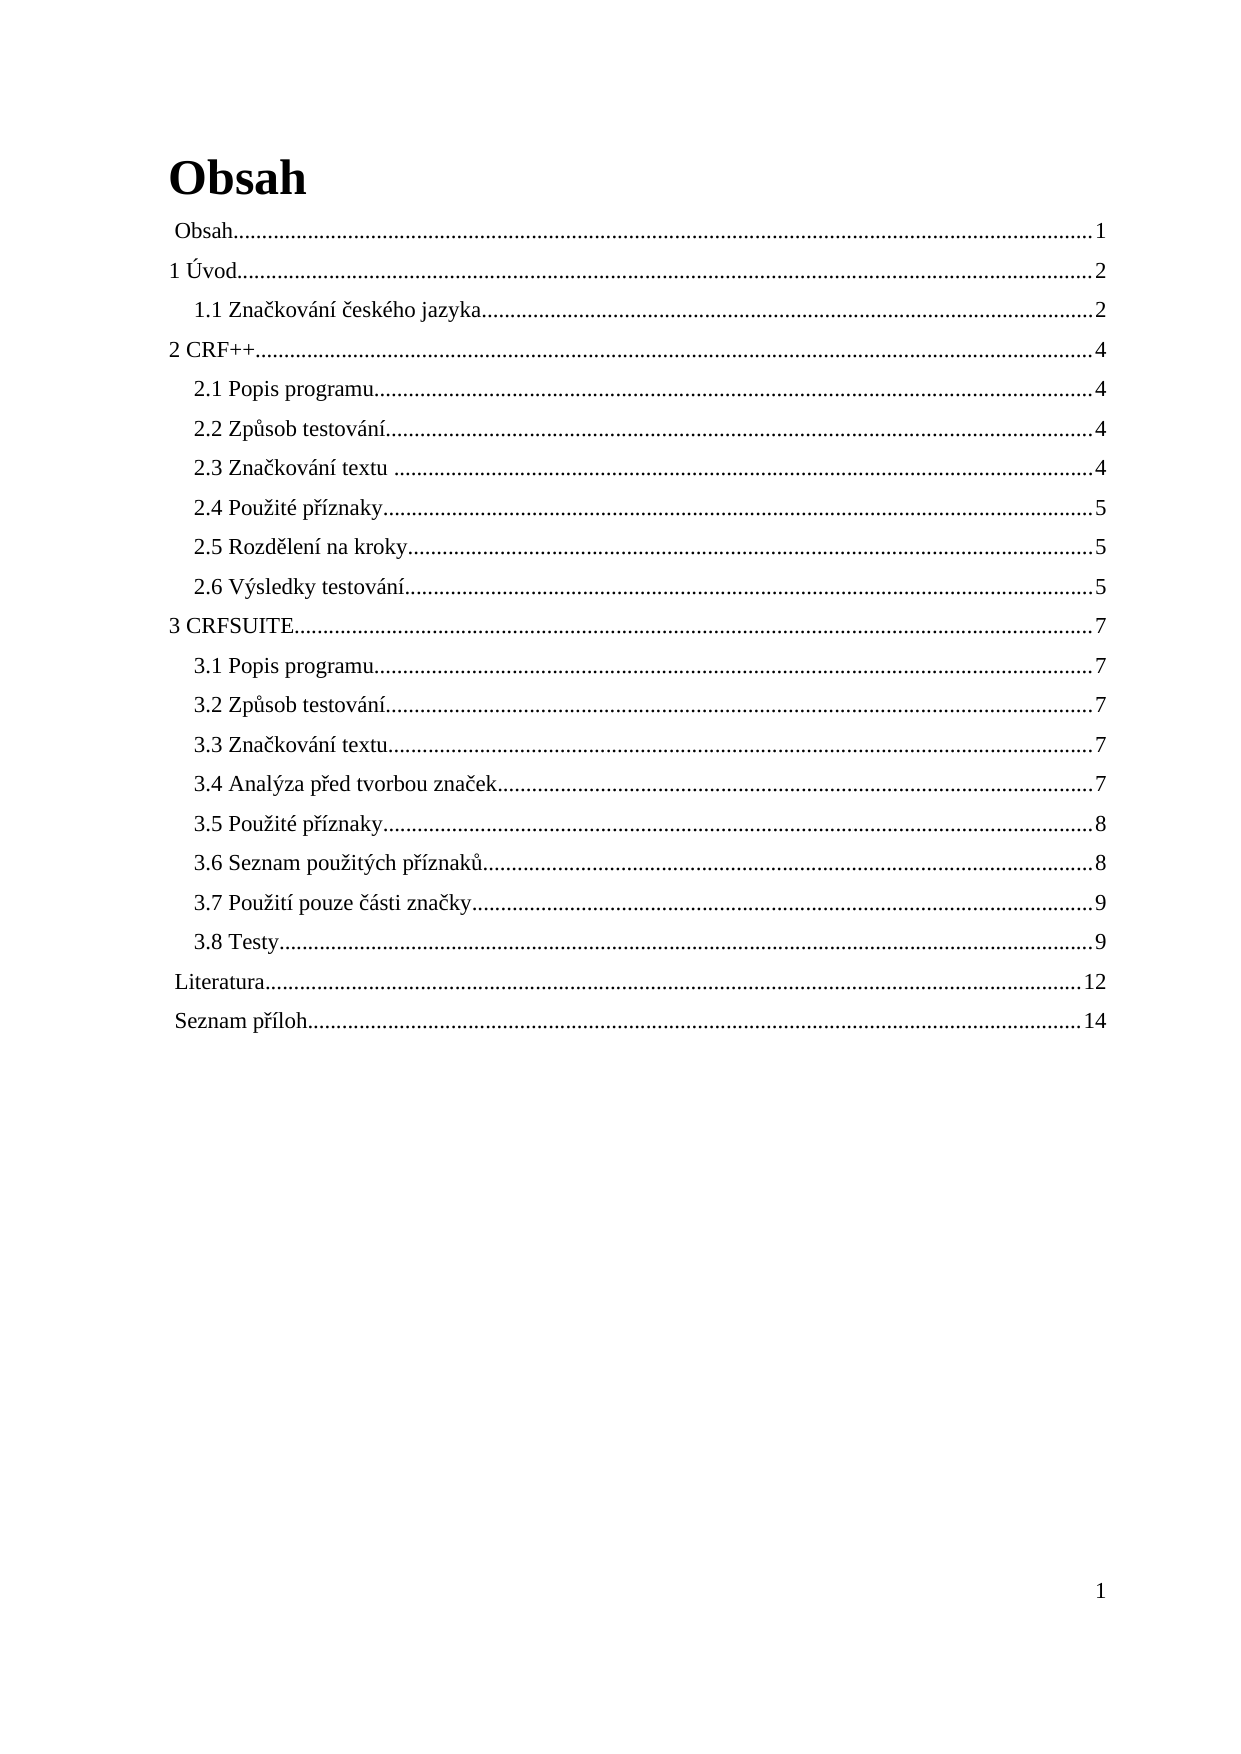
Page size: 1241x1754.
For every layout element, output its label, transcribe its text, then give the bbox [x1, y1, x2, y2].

text 3.4 Analýza před tvorbou značek 7 [194, 770, 1106, 797]
text 1.1 Značkování českého jazyka 2 [194, 297, 1106, 323]
text 3.5 Použité příznaky 8 [194, 810, 1106, 836]
text 3.2 Způsob testování 7 [194, 691, 1106, 718]
text 3 CRFSUITE 7 [169, 612, 1106, 639]
text Literatura 12 [169, 968, 1106, 994]
text 3.1 Popis programu 7 [194, 652, 1106, 678]
text 2.2 Způsob testování 4 [194, 415, 1106, 441]
text 3.7 Použití pouze části značky 9 [194, 889, 1106, 915]
text 2.4 Použité příznaky 5 [194, 494, 1106, 520]
text Seznam příloh 14 [169, 1007, 1106, 1033]
text Obsah 1 [169, 218, 1106, 244]
text Obsah [169, 148, 1106, 205]
text 3.8 Testy 9 [194, 928, 1106, 954]
text 3.6 Seznam použitých příznaků 8 [194, 849, 1106, 876]
text 2.3 Značkování textu 4 [194, 454, 1106, 481]
text 2.1 Popis programu 4 [194, 376, 1106, 402]
text 2.6 Výsledky testování 5 [194, 573, 1106, 599]
text 2 CRF++ 4 [169, 336, 1106, 362]
text 1 Úvod 2 [169, 257, 1106, 283]
text 3.3 Značkování textu 7 [194, 731, 1106, 757]
text 2.5 Rozdělení na kroky 5 [194, 533, 1106, 560]
